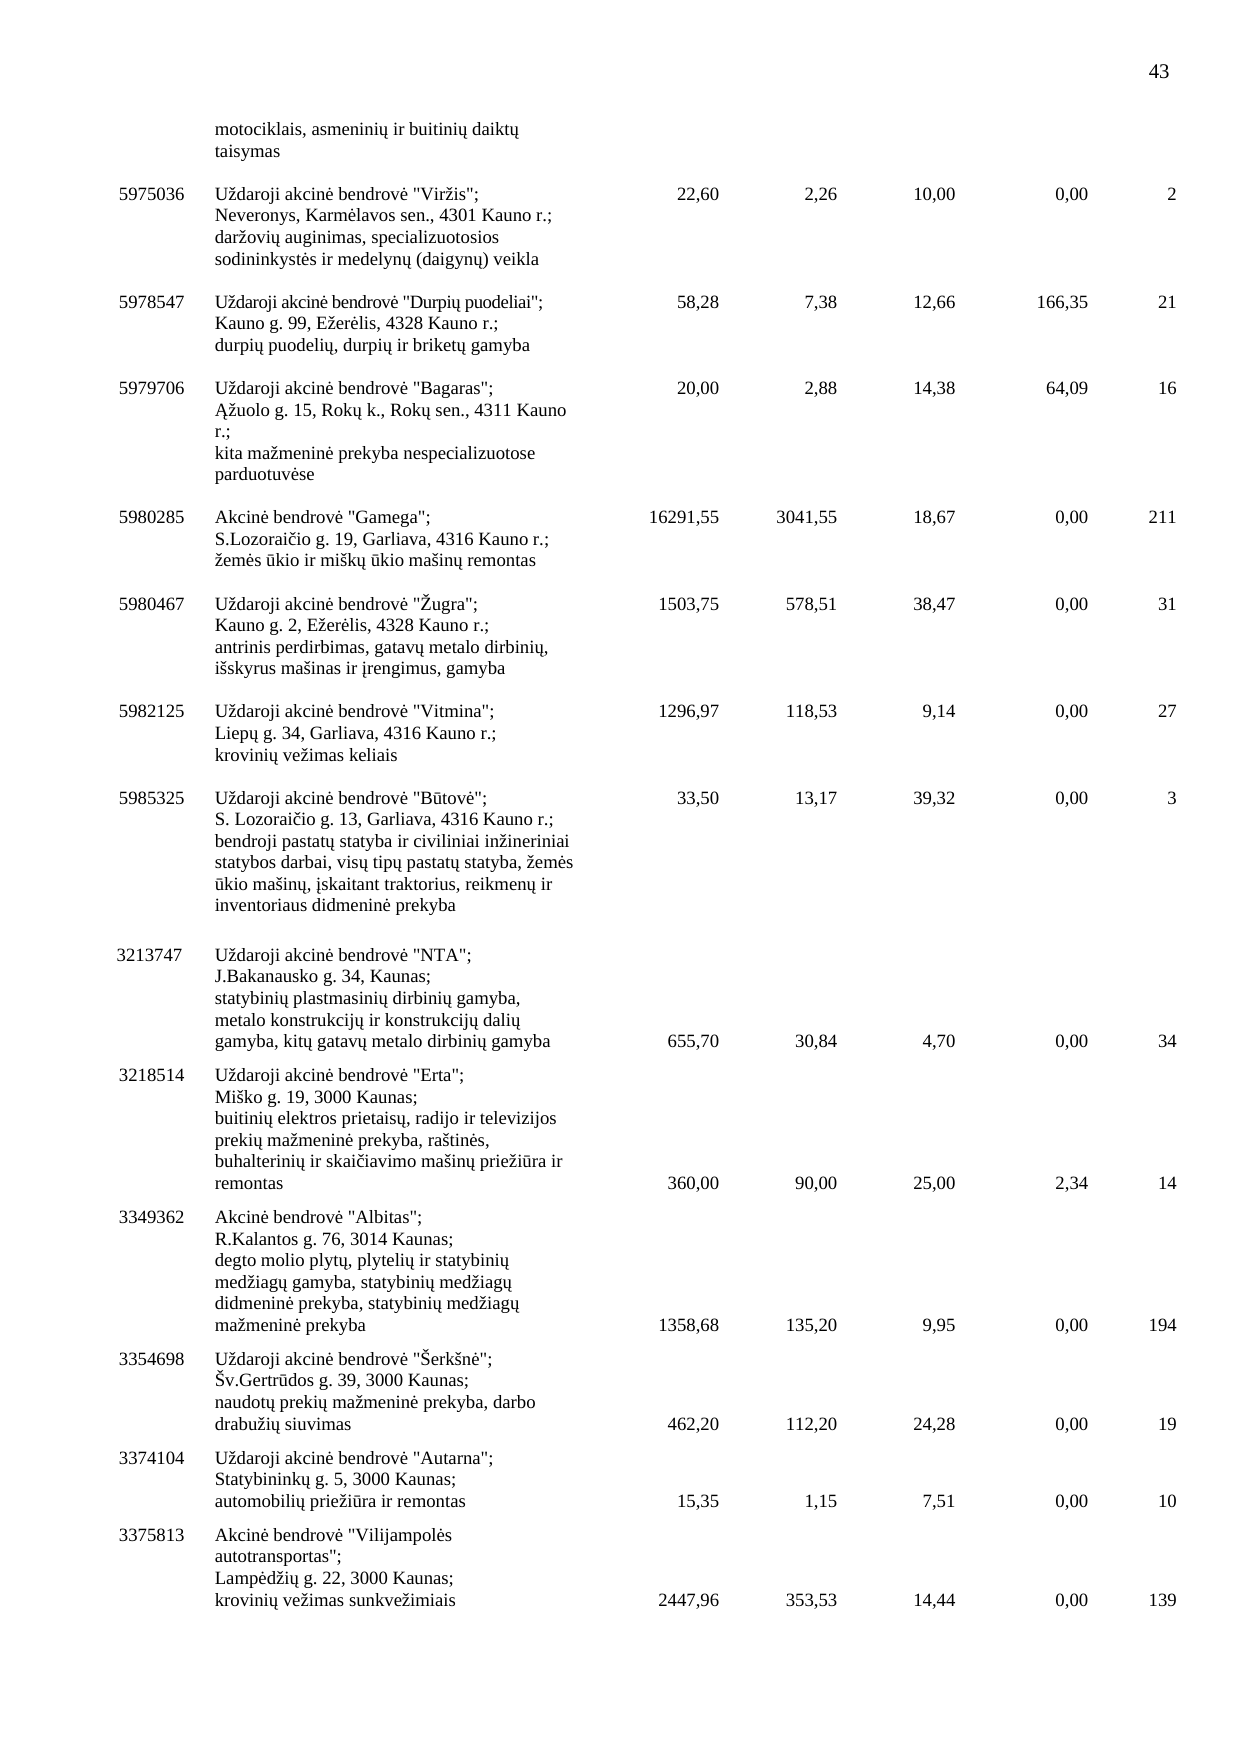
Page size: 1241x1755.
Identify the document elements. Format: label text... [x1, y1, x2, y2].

table_cell 0,00 [971, 787, 1104, 937]
table_cell 90,00 [735, 1058, 853, 1200]
table_cell 5980467 [100, 593, 203, 700]
table_cell [100, 118, 203, 183]
table_cell 118,53 [735, 700, 853, 787]
table_cell 0,00 [971, 1200, 1104, 1342]
table_cell 3213747 [100, 938, 203, 1058]
table_cell [587, 118, 735, 183]
table_cell 2,34 [971, 1058, 1104, 1200]
table_cell [971, 118, 1104, 183]
table_cell 10,00 [853, 183, 971, 291]
table_cell 21 [1104, 291, 1192, 377]
table_cell 0,00 [971, 938, 1104, 1058]
table_cell 135,20 [735, 1200, 853, 1342]
table_cell 24,28 [853, 1342, 971, 1440]
table_cell 0,00 [971, 1440, 1104, 1517]
table_cell 25,00 [853, 1058, 971, 1200]
table_cell 0,00 [971, 506, 1104, 592]
table_cell 0,00 [971, 183, 1104, 291]
table_cell 58,28 [587, 291, 735, 377]
table_cell Uždaroji akcinė bendrovė "Šerkšnė"; Šv.Gertrūdos g. 39, 3000 Kaunas; naudotų prekių mažmeninė prekyba, darbo drabužių siuvimas [203, 1342, 587, 1440]
table_cell 360,00 [587, 1058, 735, 1200]
table_cell motociklais, asmeninių ir buitinių daiktų taisymas [203, 118, 587, 183]
table_cell 1296,97 [587, 700, 735, 787]
table_cell 578,51 [735, 593, 853, 700]
table_cell 3349362 [100, 1200, 203, 1342]
table_cell 1,15 [735, 1440, 853, 1517]
table_cell 16291,55 [587, 506, 735, 592]
table_cell 14,44 [853, 1518, 971, 1616]
table_cell 2 [1104, 183, 1192, 291]
table_cell Akcinė bendrovė "Albitas"; R.Kalantos g. 76, 3014 Kaunas; degto molio plytų, plytelių ir statybinių medžiagų gamyba, statybinių medžiagų didmeninė prekyba, statybinių medžiagų mažmeninė prekyba [203, 1200, 587, 1342]
table_cell 39,32 [853, 787, 971, 937]
table_cell 139 [1104, 1518, 1192, 1616]
table_cell 64,09 [971, 377, 1104, 506]
table_cell Uždaroji akcinė bendrovė "Viržis"; Neveronys, Karmėlavos sen., 4301 Kauno r.; daržovių auginimas, specializuotosios sodininkystės ir medelynų (daigynų) veikla [203, 183, 587, 291]
table_cell 38,47 [853, 593, 971, 700]
table_cell 5975036 [100, 183, 203, 291]
table_cell 5985325 [100, 787, 203, 937]
table_cell 34 [1104, 938, 1192, 1058]
table_cell 2447,96 [587, 1518, 735, 1616]
table_cell [1104, 118, 1192, 183]
table_cell 12,66 [853, 291, 971, 377]
table_cell 5980285 [100, 506, 203, 592]
table_cell 0,00 [971, 1342, 1104, 1440]
table_cell Uždaroji akcinė bendrovė "Žugra"; Kauno g. 2, Ežerėlis, 4328 Kauno r.; antrinis perdirbimas, gatavų metalo dirbinių, išskyrus mašinas ir įrengimus, gamyba [203, 593, 587, 700]
table_cell 3041,55 [735, 506, 853, 592]
table_cell 0,00 [971, 1518, 1104, 1616]
table_cell 3 [1104, 787, 1192, 937]
table_cell 5982125 [100, 700, 203, 787]
table_cell Uždaroji akcinė bendrovė "Erta"; Miško g. 19, 3000 Kaunas; buitinių elektros prietaisų, radijo ir televizijos prekių mažmeninė prekyba, raštinės, buhalterinių ir skaičiavimo mašinų priežiūra ir remontas [203, 1058, 587, 1200]
table_cell 2,88 [735, 377, 853, 506]
table_cell 16 [1104, 377, 1192, 506]
table_cell 194 [1104, 1200, 1192, 1342]
table_cell 22,60 [587, 183, 735, 291]
table_cell 1358,68 [587, 1200, 735, 1342]
table_cell 13,17 [735, 787, 853, 937]
table_cell 112,20 [735, 1342, 853, 1440]
table_cell 7,51 [853, 1440, 971, 1517]
table_cell 15,35 [587, 1440, 735, 1517]
table_cell 655,70 [587, 938, 735, 1058]
table_cell 30,84 [735, 938, 853, 1058]
table_cell Uždaroji akcinė bendrovė "Bagaras"; Ąžuolo g. 15, Rokų k., Rokų sen., 4311 Kauno r.; kita mažmeninė prekyba nespecializuotose parduotuvėse [203, 377, 587, 506]
table_cell 462,20 [587, 1342, 735, 1440]
table_cell 18,67 [853, 506, 971, 592]
table_cell 3374104 [100, 1440, 203, 1517]
table_cell 0,00 [971, 700, 1104, 787]
table_cell 3354698 [100, 1342, 203, 1440]
table_cell Akcinė bendrovė "Vilijampolės autotransportas"; Lampėdžių g. 22, 3000 Kaunas; krovinių vežimas sunkvežimiais [203, 1518, 587, 1616]
table_cell 5978547 [100, 291, 203, 377]
table_cell Uždaroji akcinė bendrovė "Durpių puodeliai"; Kauno g. 99, Ežerėlis, 4328 Kauno r.; durpių puodelių, durpių ir briketų gamyba [203, 291, 587, 377]
table_cell 5979706 [100, 377, 203, 506]
table_cell Akcinė bendrovė "Gamega"; S.Lozoraičio g. 19, Garliava, 4316 Kauno r.; žemės ūkio ir miškų ūkio mašinų remontas [203, 506, 587, 592]
table_cell 14,38 [853, 377, 971, 506]
table_cell 3375813 [100, 1518, 203, 1616]
table_cell 27 [1104, 700, 1192, 787]
table_cell Uždaroji akcinė bendrovė "NTA"; J.Bakanausko g. 34, Kaunas; statybinių plastmasinių dirbinių gamyba, metalo konstrukcijų ir konstrukcijų dalių gamyba, kitų gatavų metalo dirbinių gamyba [203, 938, 587, 1058]
table_cell Uždaroji akcinė bendrovė "Autarna"; Statybininkų g. 5, 3000 Kaunas; automobilių priežiūra ir remontas [203, 1440, 587, 1517]
table_cell 9,95 [853, 1200, 971, 1342]
table_cell 353,53 [735, 1518, 853, 1616]
table_cell [853, 118, 971, 183]
table_cell 10 [1104, 1440, 1192, 1517]
table_cell 33,50 [587, 787, 735, 937]
table_cell 2,26 [735, 183, 853, 291]
table_cell 3218514 [100, 1058, 203, 1200]
table_cell 14 [1104, 1058, 1192, 1200]
table_cell 19 [1104, 1342, 1192, 1440]
table_cell 9,14 [853, 700, 971, 787]
table_cell [735, 118, 853, 183]
table_cell 0,00 [971, 593, 1104, 700]
table_cell 211 [1104, 506, 1192, 592]
table_cell 20,00 [587, 377, 735, 506]
table_cell Uždaroji akcinė bendrovė "Vitmina"; Liepų g. 34, Garliava, 4316 Kauno r.; krovinių vežimas keliais [203, 700, 587, 787]
table_cell Uždaroji akcinė bendrovė "Būtovė"; S. Lozoraičio g. 13, Garliava, 4316 Kauno r.; bendroji pastatų statyba ir civiliniai inžineriniai statybos darbai, visų tipų pastatų statyba, žemės ūkio mašinų, įskaitant traktorius, reikmenų ir inventoriaus didmeninė prekyba [203, 787, 587, 937]
table_cell 166,35 [971, 291, 1104, 377]
table_cell 7,38 [735, 291, 853, 377]
table_cell 4,70 [853, 938, 971, 1058]
table_cell 1503,75 [587, 593, 735, 700]
table_cell 31 [1104, 593, 1192, 700]
